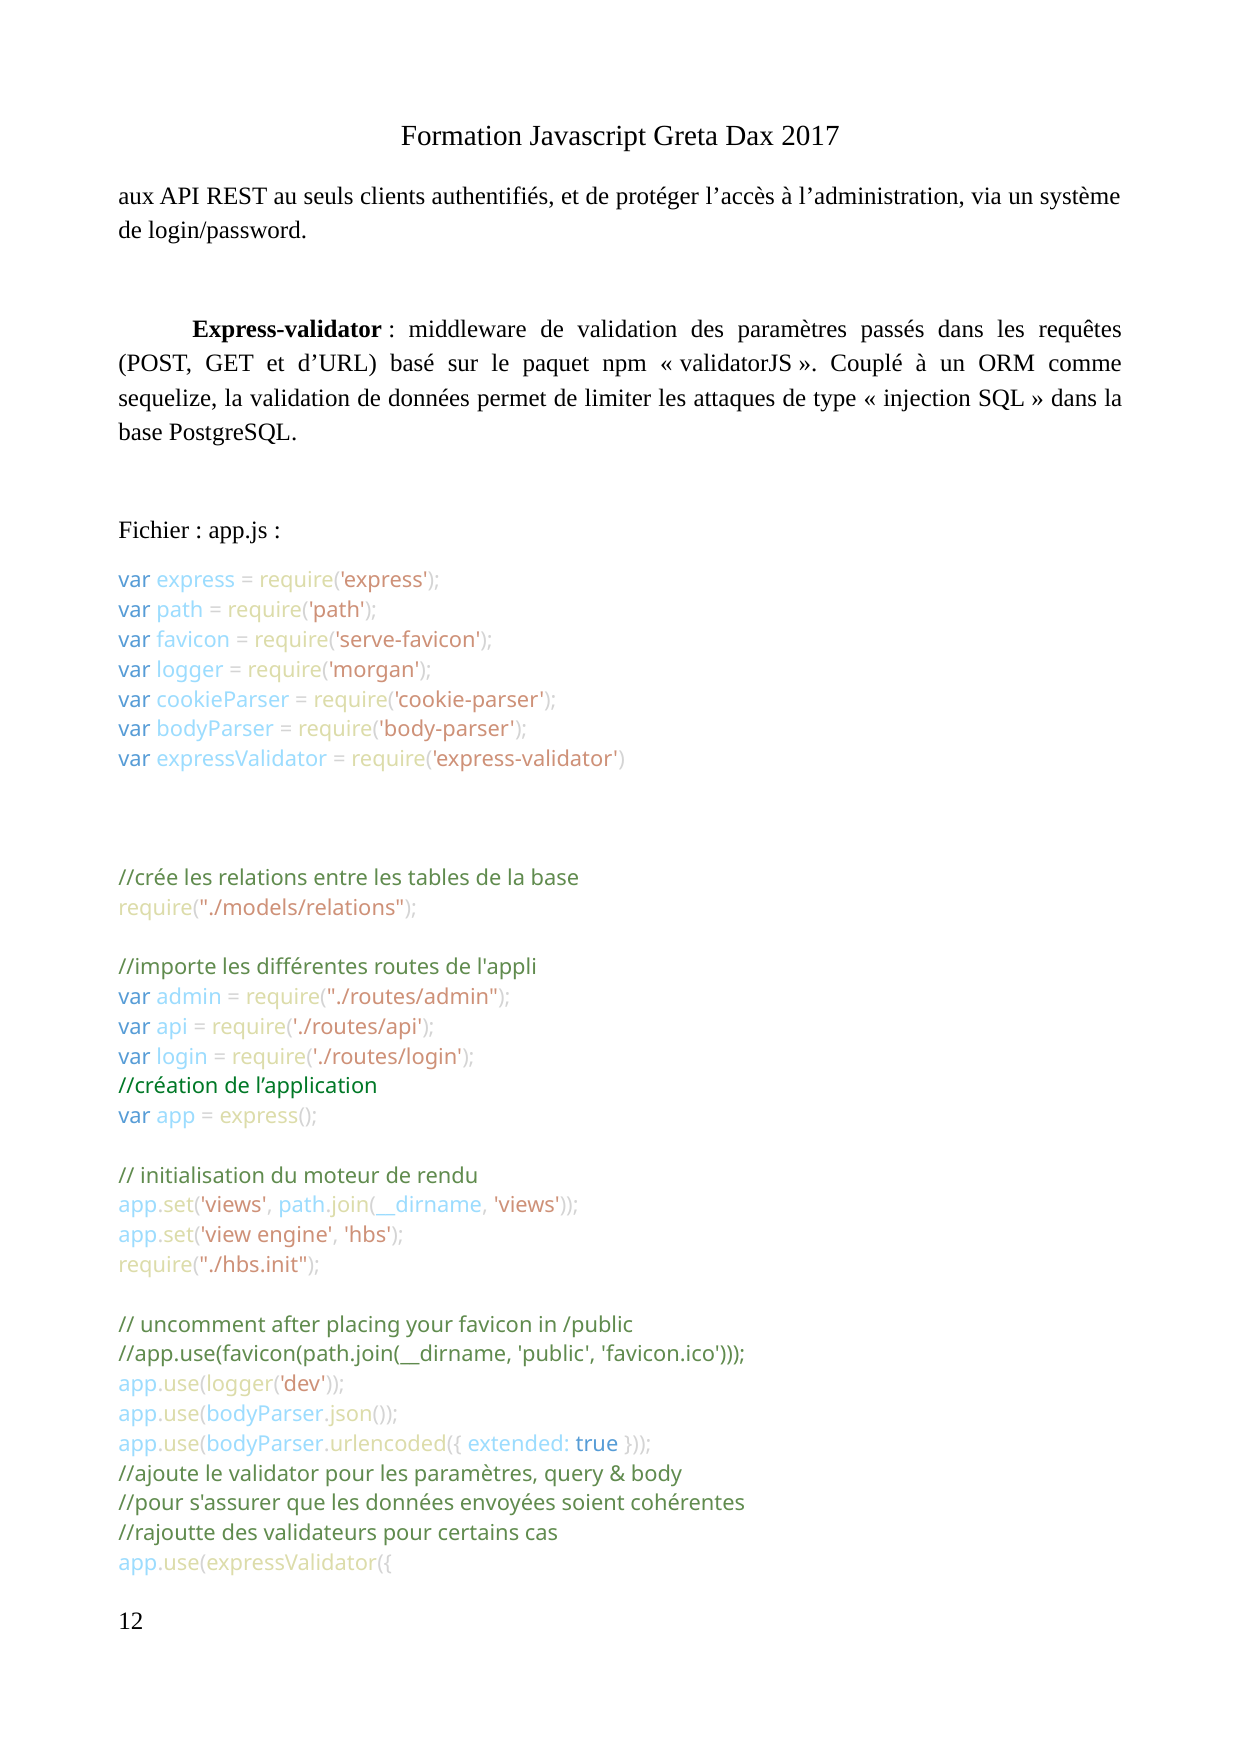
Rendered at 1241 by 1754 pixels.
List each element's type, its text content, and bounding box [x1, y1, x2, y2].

text var api = require('./routes/api'); [118, 1011, 1122, 1041]
text Express-validator : middleware de validation des paramètres passés dans les requêtes (POST, GET et d’URL) basé sur le paquet npm « validatorJS ». Couplé à un ORM comme sequelize, la validation de données permet de limiter les attaques de type « injection SQL » dans la base PostgreSQL. [118, 314, 1122, 446]
text app.use(logger('dev')); [118, 1368, 1122, 1398]
text //pour s'assurer que les données envoyées soient cohérentes [118, 1487, 1122, 1517]
text var logger = require('morgan'); [118, 654, 1122, 683]
text var app = express(); [118, 1100, 1122, 1130]
text // initialisation du moteur de rendu [118, 1160, 1122, 1189]
text var expressValidator = require('express-validator') [118, 743, 1122, 773]
text var login = require('./routes/login'); [118, 1041, 1122, 1070]
text //création de l’application [118, 1070, 1122, 1100]
text //app.use(favicon(path.join(__dirname, 'public', 'favicon.ico'))); [118, 1338, 1122, 1368]
text //ajoute le validator pour les paramètres, query & body [118, 1458, 1122, 1487]
text Fichier : app.js : [118, 515, 1122, 544]
text // uncomment after placing your favicon in /public [118, 1309, 1122, 1338]
text var cookieParser = require('cookie-parser'); [118, 683, 1122, 713]
text //importe les différentes routes de l'appli [118, 951, 1122, 981]
text app.set('views', path.join(__dirname, 'views')); [118, 1189, 1122, 1219]
text var favicon = require('serve-favicon'); [118, 624, 1122, 654]
text app.use(expressValidator({ [118, 1547, 1122, 1577]
text require("./hbs.init"); [118, 1249, 1122, 1279]
text //rajoutte des validateurs pour certains cas [118, 1517, 1122, 1547]
text var express = require('express'); [118, 564, 1122, 594]
text require("./models/relations"); [118, 892, 1122, 922]
text aux API REST au seuls clients authentifiés, et de protéger l’accès à l’administration, via un système de login/password. [118, 181, 1122, 244]
text app.use(bodyParser.urlencoded({ extended: true })); [118, 1428, 1122, 1458]
text app.set('view engine', 'hbs'); [118, 1219, 1122, 1249]
text var admin = require("./routes/admin"); [118, 981, 1122, 1011]
text var path = require('path'); [118, 594, 1122, 624]
text var bodyParser = require('body-parser'); [118, 713, 1122, 743]
text //crée les relations entre les tables de la base [118, 862, 1122, 892]
text app.use(bodyParser.json()); [118, 1398, 1122, 1428]
